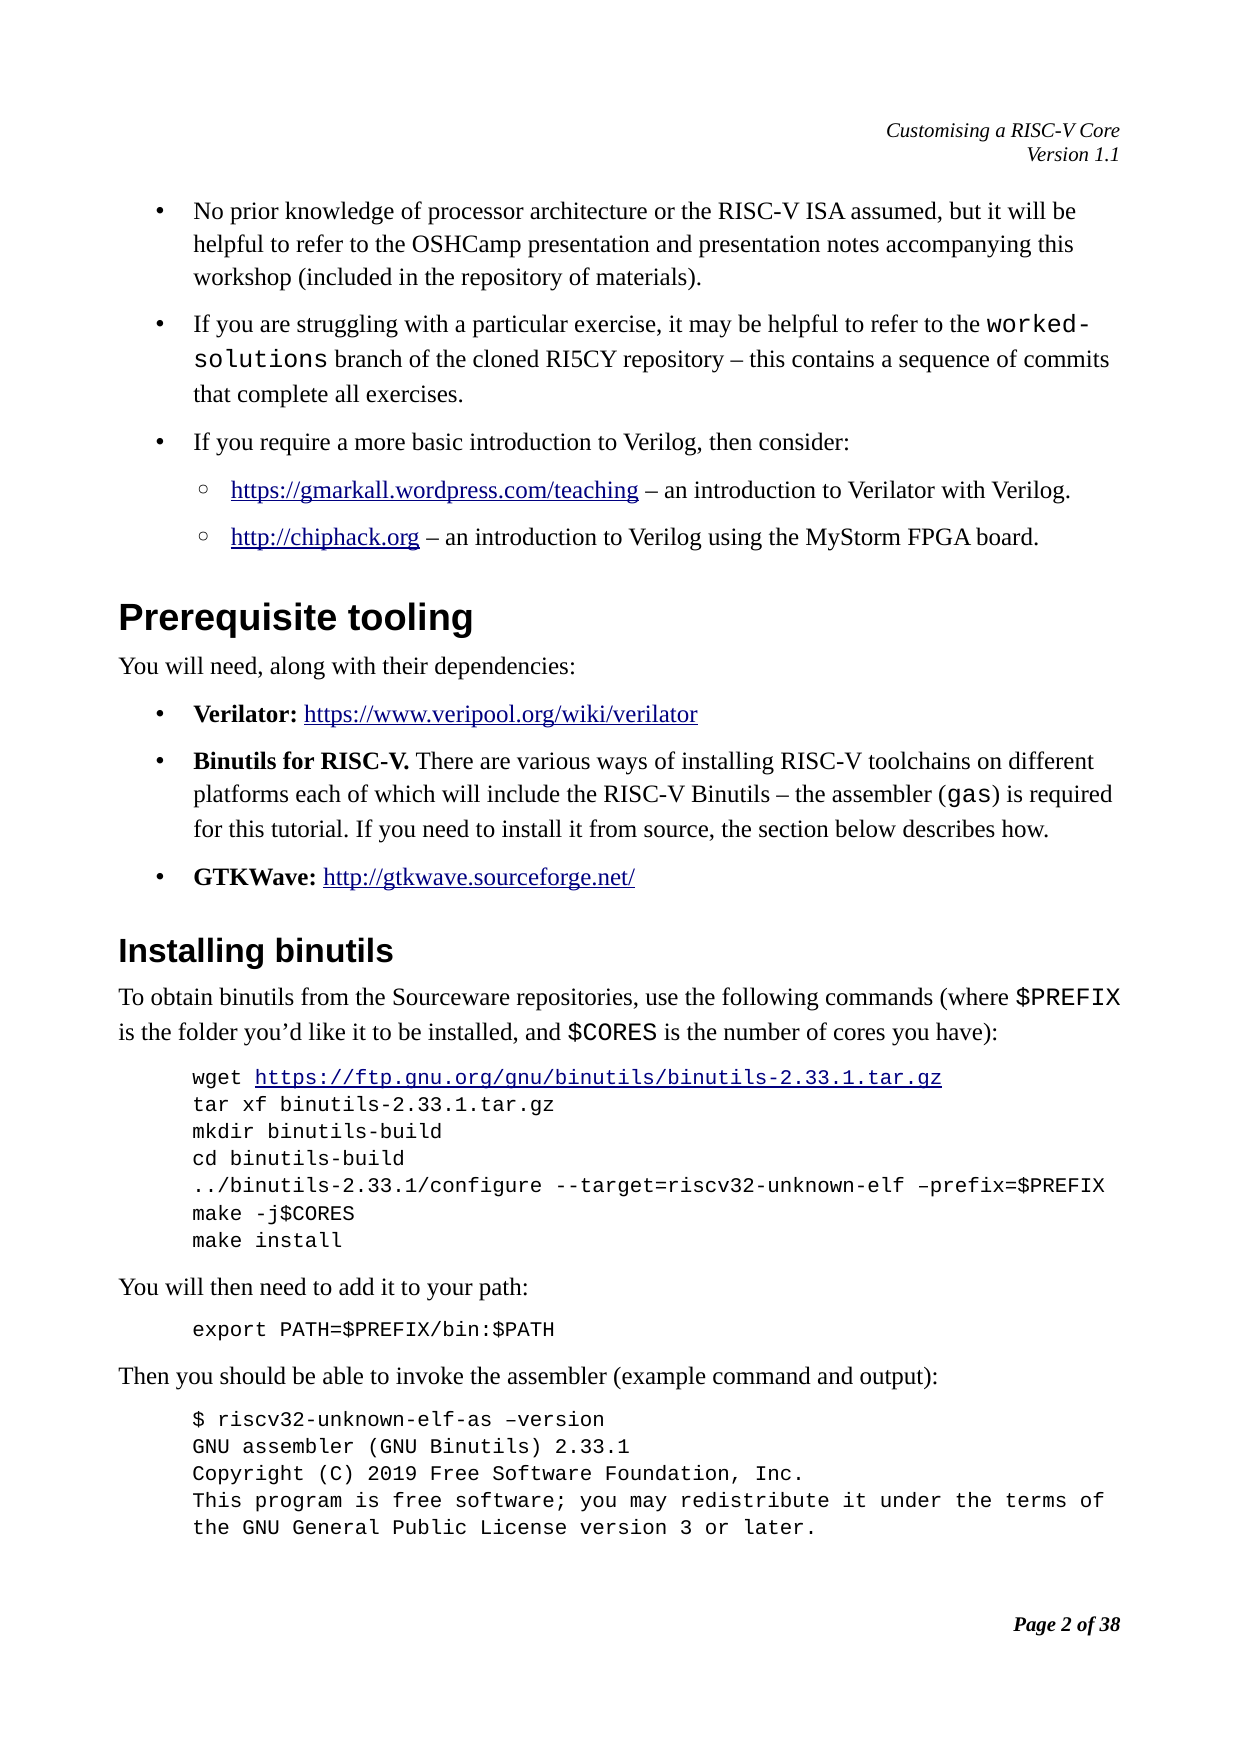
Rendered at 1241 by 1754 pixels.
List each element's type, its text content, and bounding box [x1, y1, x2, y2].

list http://chiphack.org – an introduction to Verilog using the MyStorm FPGA board. [193, 522, 1122, 551]
list GTKWave: http://gtkwave.sourceforge.net/ [156, 862, 1122, 891]
text To obtain binutils from the Sourceware repositories, use the following commands (where $PREFIX is the folder you’d like it to be installed, and $CORES is the number of cores you have): [118, 982, 1122, 1048]
text wget https://ftp.gnu.org/gnu/binutils/binutils-2.33.1.tar.gz tar xf binutils-2.33.1.tar.gz mkdir binutils-build cd binutils-build ../binutils-2.33.1/configure --target=riscv32-unknown-elf –prefix=$PREFIX make -j$CORES make install [192, 1067, 1122, 1253]
list If you are struggling with a particular exercise, it may be helpful to refer to the worked-solutions branch of the cloned RI5CY repository – this contains a sequence of commits that complete all exercises. [156, 309, 1122, 408]
subtitle Installing binutils [118, 931, 1122, 969]
subtitle Prerequisite tooling [118, 595, 1122, 639]
text You will need, along with their dependencies: [118, 651, 1122, 680]
text $ riscv32-unknown-elf-as –version GNU assembler (GNU Binutils) 2.33.1 Copyright (C) 2019 Free Software Foundation, Inc. This program is free software; you may redistribute it under the terms of the GNU General Public License version 3 or later. [192, 1409, 1122, 1541]
list No prior knowledge of processor architecture or the RISC-V ISA assumed, but it will be helpful to refer to the OSHCamp presentation and presentation notes accompanying this workshop (included in the repository of materials). [156, 196, 1122, 291]
list Binutils for RISC-V. There are various ways of installing RISC-V toolchains on different platforms each of which will include the RISC-V Binutils – the assembler (gas) is required for this tutorial. If you need to install it from source, the section below describes how. [156, 746, 1122, 843]
list If you require a more basic introduction to Verilog, then consider: [156, 427, 1122, 456]
list Verilator: https://www.veripool.org/wiki/verilator [156, 699, 1122, 727]
text Then you should be able to invoke the assembler (example command and output): [118, 1361, 1122, 1390]
list https://gmarkall.wordpress.com/teaching – an introduction to Verilator with Verilog. [193, 475, 1122, 503]
text export PATH=$PREFIX/bin:$PATH [192, 1319, 1122, 1343]
text You will then need to add it to your path: [118, 1272, 1122, 1300]
